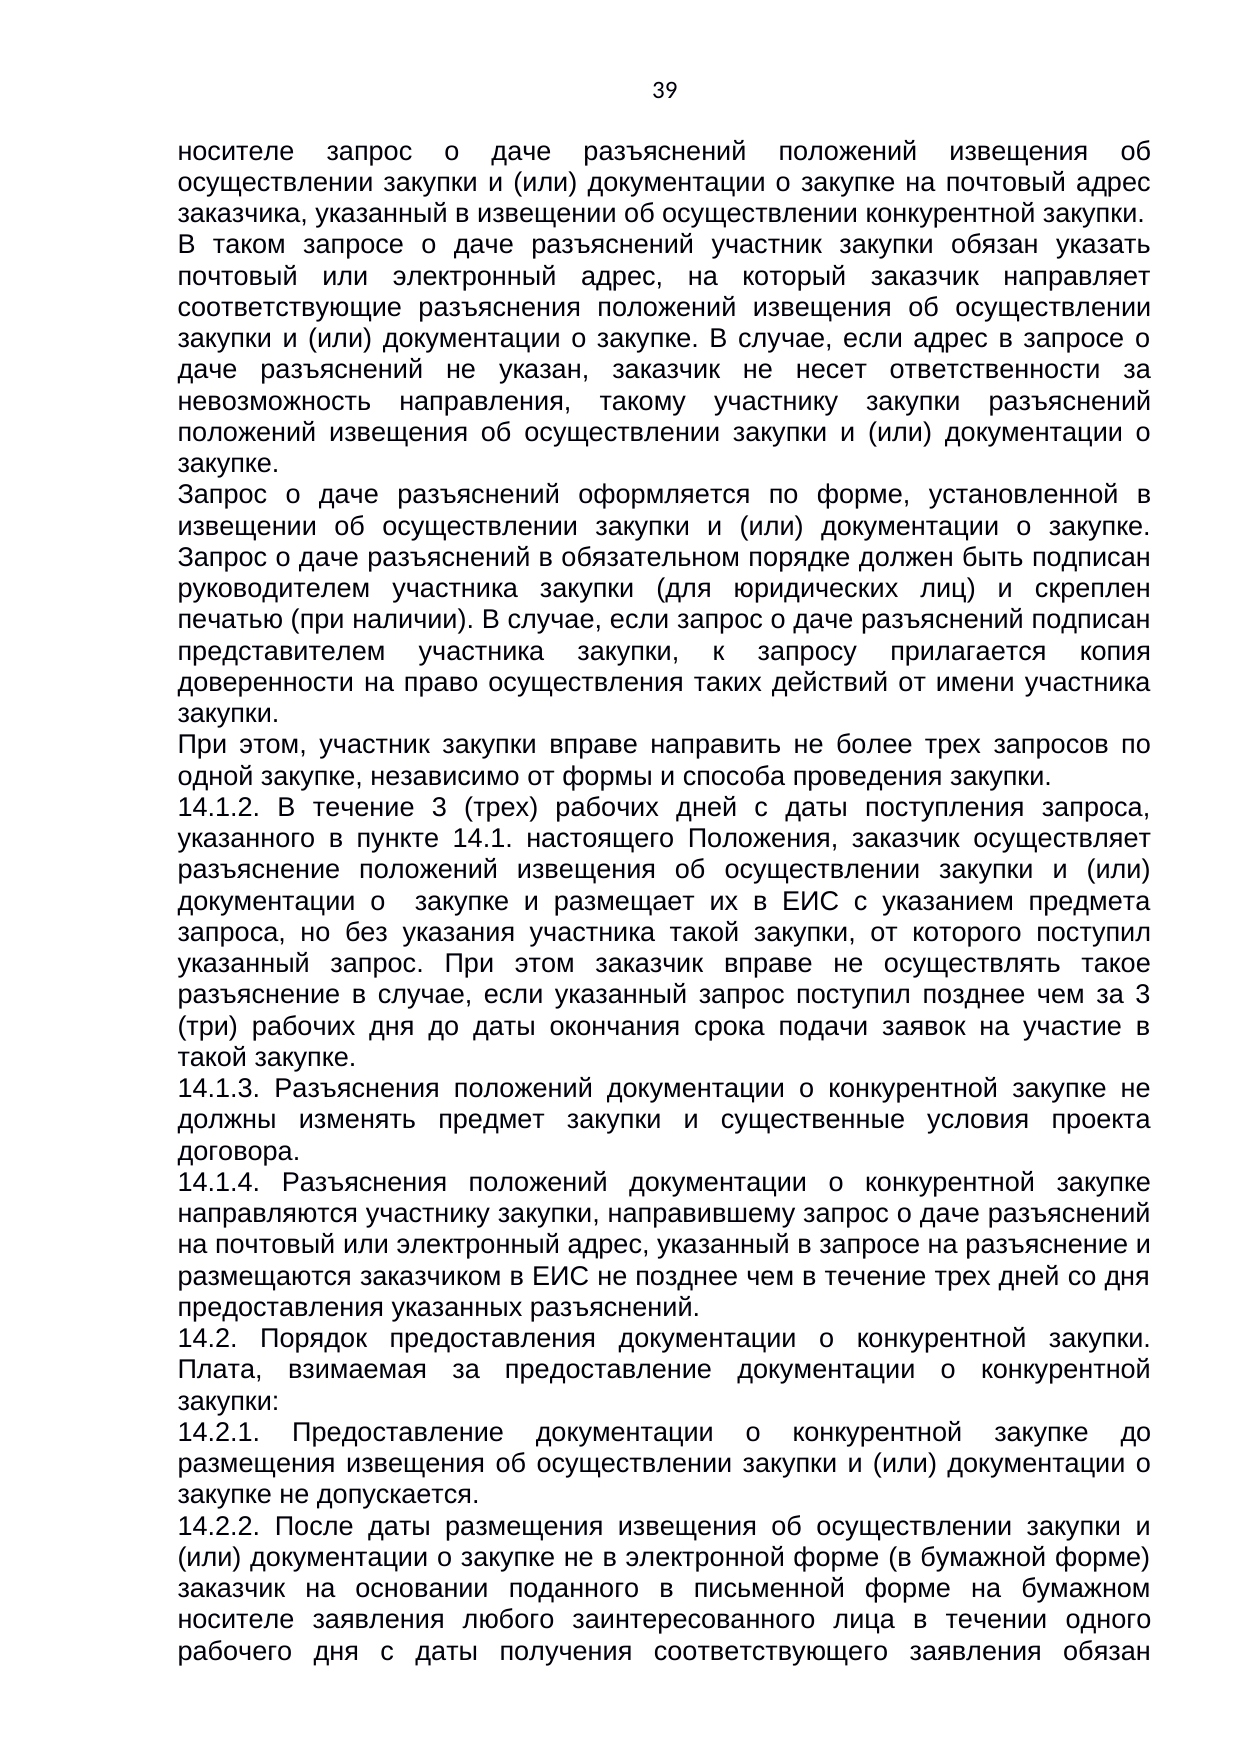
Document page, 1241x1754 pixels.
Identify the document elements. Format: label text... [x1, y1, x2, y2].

text 14.1.4. Разъяснения положений документации о конкурентной закупке направляются участнику закупки, направившему запрос о даче разъяснений на почтовый или электронный адрес, указанный в запросе на разъяснение и размещаются заказчиком в ЕИС не позднее чем в течение трех дней со дня предоставления указанных разъяснений. [177, 1166, 1152, 1322]
text Запрос о даче разъяснений оформляется по форме, установленной в извещении об осуществлении закупки и (или) документации о закупке. Запрос о даче разъяснений в обязательном порядке должен быть подписан руководителем участника закупки (для юридических лиц) и скреплен печатью (при наличии). В случае, если запрос о даче разъяснений подписан представителем участника закупки, к запросу прилагается копия доверенности на право осуществления таких действий от имени участника закупки. [177, 478, 1152, 728]
text 14.2.1. Предоставление документации о конкурентной закупке до размещения извещения об осуществлении закупки и (или) документации о закупке не допускается. [177, 1416, 1152, 1510]
text носителе запрос о даче разъяснений положений извещения об осуществлении закупки и (или) документации о закупке на почтовый адрес заказчика, указанный в извещении об осуществлении конкурентной закупки. [177, 135, 1152, 228]
text В таком запросе о даче разъяснений участник закупки обязан указать почтовый или электронный адрес, на который заказчик направляет соответствующие разъяснения положений извещения об осуществлении закупки и (или) документации о закупке. В случае, если адрес в запросе о даче разъяснений не указан, заказчик не несет ответственности за невозможность направления, такому участнику закупки разъяснений положений извещения об осуществлении закупки и (или) документации о закупке. [177, 228, 1152, 478]
text При этом, участник закупки вправе направить не более трех запросов по одной закупке, независимо от формы и способа проведения закупки. [177, 728, 1152, 791]
text 14.1.3. Разъяснения положений документации о конкурентной закупке не должны изменять предмет закупки и существенные условия проекта договора. [177, 1072, 1152, 1166]
text 14.2.2. После даты размещения извещения об осуществлении закупки и (или) документации о закупке не в электронной форме (в бумажной форме) заказчик на основании поданного в письменной форме на бумажном носителе заявления любого заинтересованного лица в течении одного рабочего дня с даты получения соответствующего заявления обязан [177, 1510, 1152, 1666]
text 14.1.2. В течение 3 (трех) рабочих дней с даты поступления запроса, указанного в пункте 14.1. настоящего Положения, заказчик осуществляет разъяснение положений извещения об осуществлении закупки и (или) документации о закупке и размещает их в ЕИС с указанием предмета запроса, но без указания участника такой закупки, от которого поступил указанный запрос. При этом заказчик вправе не осуществлять такое разъяснение в случае, если указанный запрос поступил позднее чем за 3 (три) рабочих дня до даты окончания срока подачи заявок на участие в такой закупке. [177, 791, 1152, 1072]
text 14.2. Порядок предоставления документации о конкурентной закупки. Плата, взимаемая за предоставление документации о конкурентной закупки: [177, 1322, 1152, 1416]
